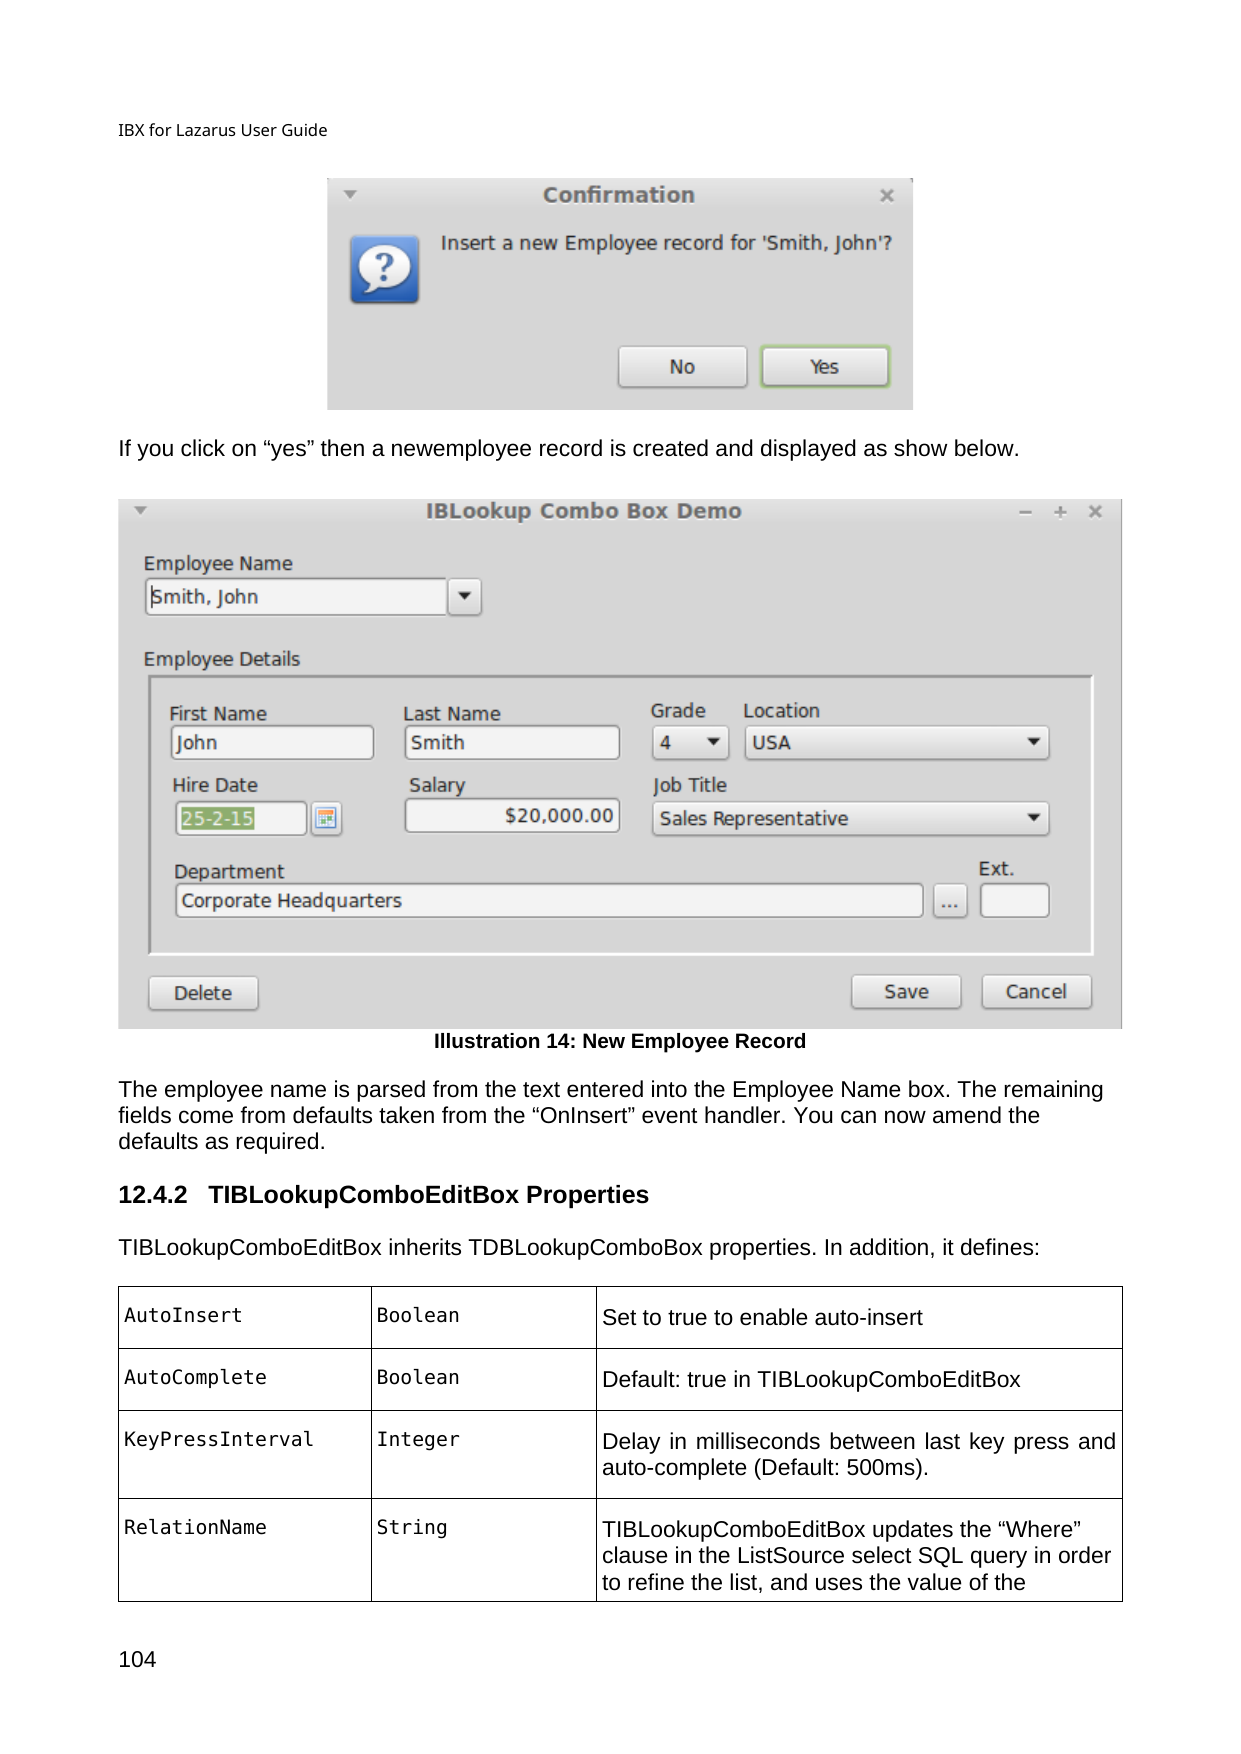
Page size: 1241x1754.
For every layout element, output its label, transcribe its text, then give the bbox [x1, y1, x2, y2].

table_cell RelationName [119, 1499, 371, 1601]
table_cell TIBLookupComboEditBox updates the “Where” clause in the ListSource select SQL query in order to refine the list, and uses the value of the [597, 1499, 1122, 1601]
table_cell Delay in milliseconds between last key press and auto-complete (Default: 500ms). [597, 1411, 1122, 1498]
text Illustration 14: New Employee Record [118, 1029, 1122, 1052]
table_header Boolean [372, 1287, 596, 1348]
text If you click on “yes” then a newemployee record is created and displayed as show below. [118, 410, 1122, 461]
table_cell KeyPressInterval [119, 1411, 371, 1498]
table_header AutoInsert [119, 1287, 371, 1348]
picture [118, 499, 1123, 1029]
table_cell AutoComplete [119, 1349, 371, 1410]
text TIBLookupComboEditBox inherits TDBLookupComboBox properties. In addition, it defines: [118, 1234, 1122, 1261]
text The employee name is parsed from the text entered into the Employee Name box. The remaining fields come from defaults taken from the “OnInsert” event handler. You can now amend the defaults as required. [118, 1052, 1122, 1154]
text [118, 487, 1122, 499]
table_header Set to true to enable auto-insert [597, 1287, 1122, 1348]
table_cell Default: true in TIBLookupComboEditBox [597, 1349, 1122, 1410]
table_cell Boolean [372, 1349, 596, 1410]
table_cell String [372, 1499, 596, 1601]
subtitle TIBLookupComboEditBox Properties [118, 1180, 1122, 1209]
table_cell Integer [372, 1411, 596, 1498]
picture [327, 178, 914, 410]
